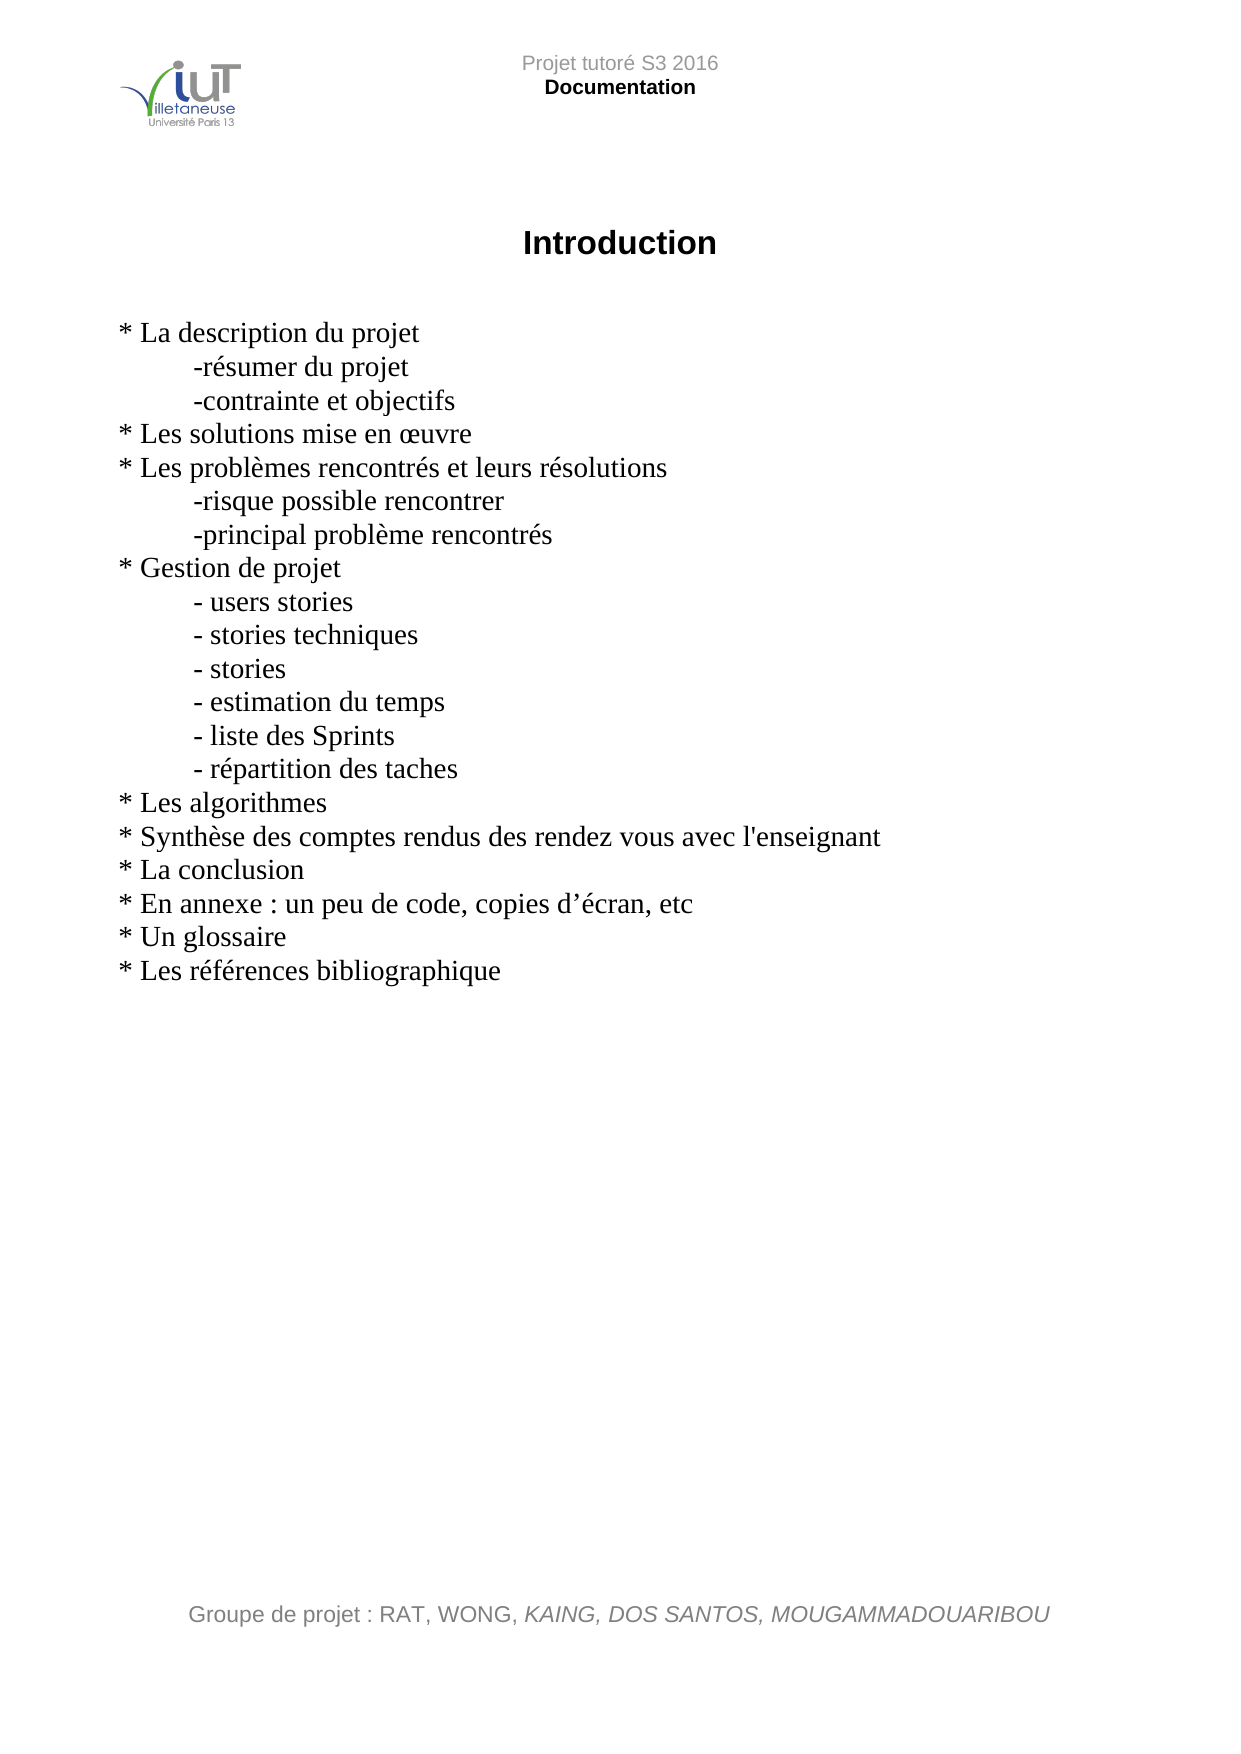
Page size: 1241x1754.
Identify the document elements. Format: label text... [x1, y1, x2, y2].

text * Synthèse des comptes rendus des rendez vous avec l'enseignant [118, 819, 1122, 852]
text * Un glossaire [118, 919, 1122, 953]
text * Les algorithmes [118, 785, 1122, 819]
text -risque possible rencontrer [118, 483, 1122, 517]
text * En annexe : un peu de code, copies d’écran, etc [118, 886, 1122, 919]
text * Les solutions mise en œuvre [118, 416, 1122, 450]
text * Gestion de projet [118, 550, 1122, 584]
text * Les problèmes rencontrés et leurs résolutions [118, 450, 1122, 483]
text Introduction [118, 223, 1122, 262]
text - répartition des taches [118, 752, 1122, 785]
text -contrainte et objectifs [118, 383, 1122, 416]
text - estimation du temps [118, 684, 1122, 718]
text - stories techniques [118, 617, 1122, 651]
text * La conclusion [118, 852, 1122, 886]
text - users stories [118, 584, 1122, 617]
picture [119, 51, 243, 141]
text * Les références bibliographique [118, 953, 1122, 986]
text -résumer du projet [118, 349, 1122, 383]
text * La description du projet [118, 316, 1122, 349]
text - liste des Sprints [118, 718, 1122, 752]
text -principal problème rencontrés [118, 517, 1122, 550]
text - stories [118, 651, 1122, 684]
